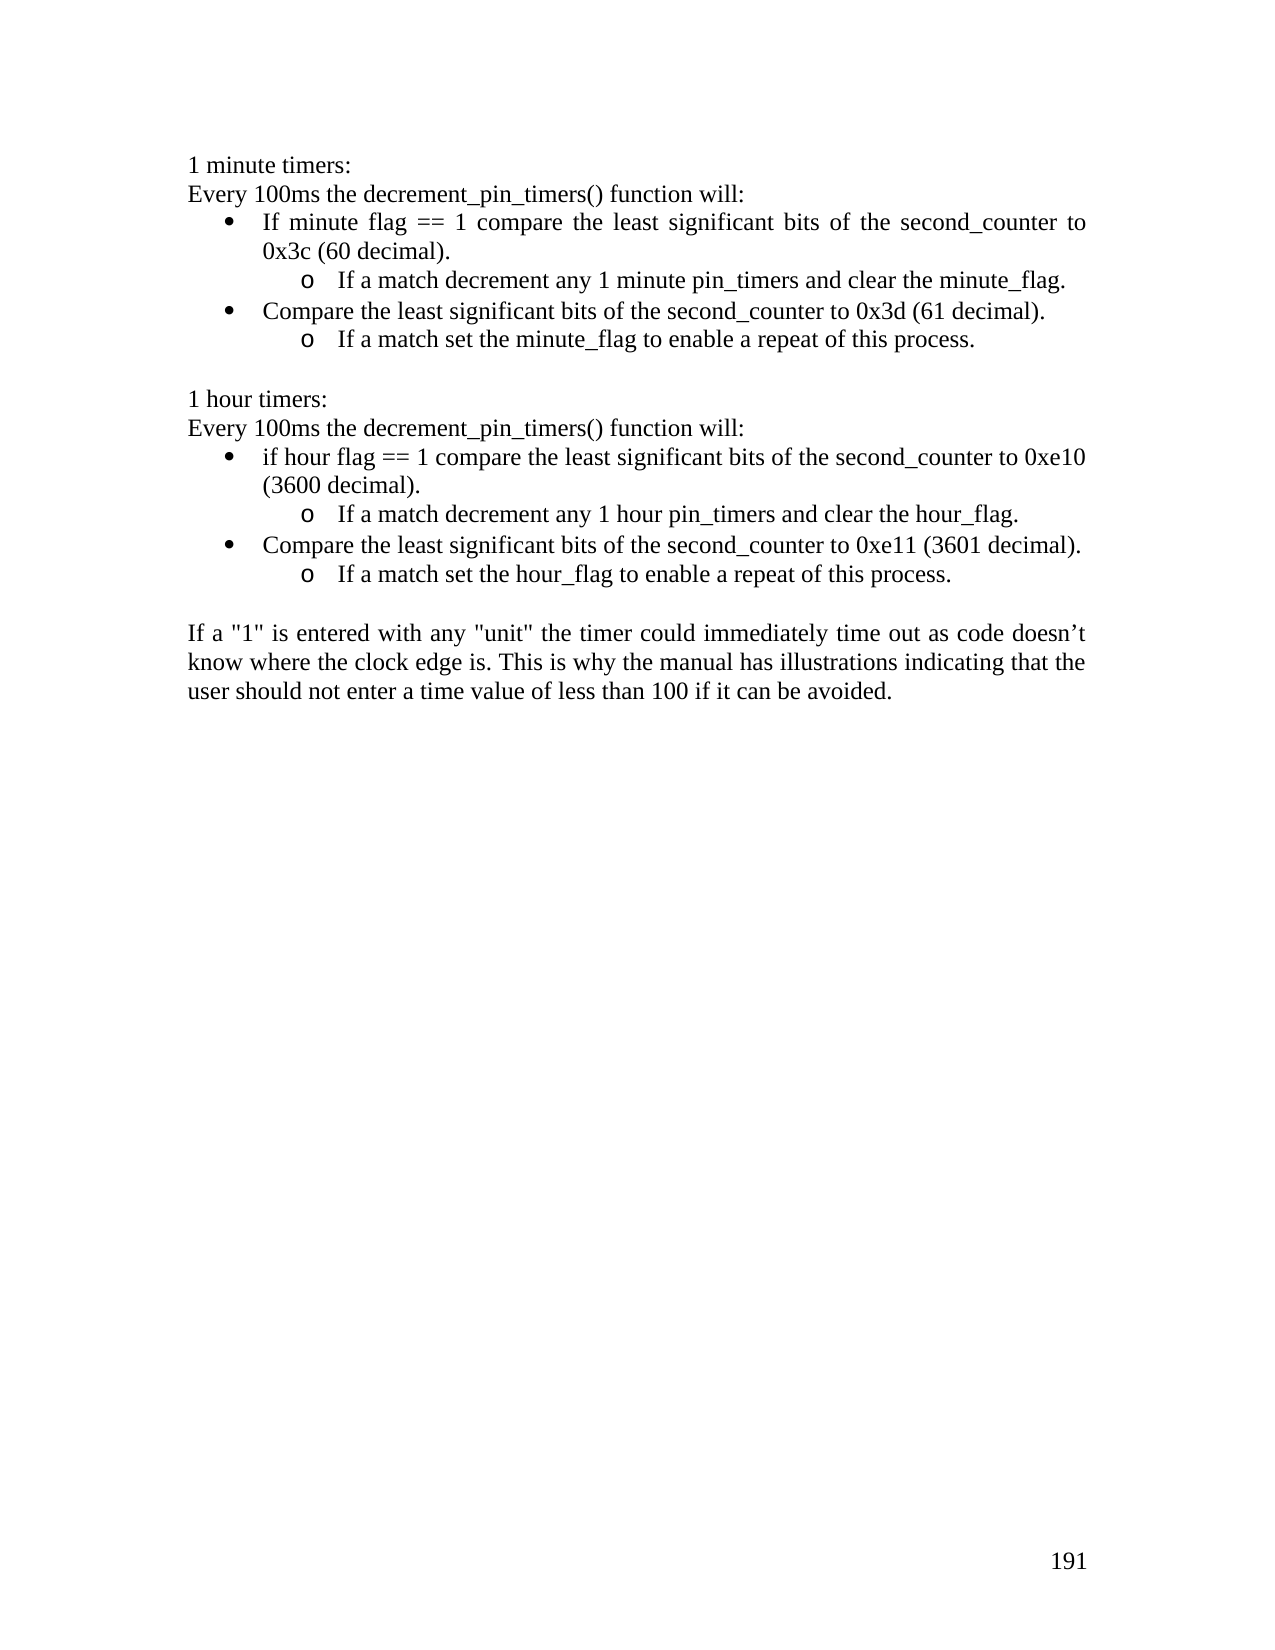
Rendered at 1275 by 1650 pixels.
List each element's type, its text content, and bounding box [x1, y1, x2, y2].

list If a match set the minute_flag to enable a repeat of this process. [300, 324, 1087, 355]
text 1 minute timers: [187, 150, 1087, 179]
list If a match decrement any 1 hour pin_timers and clear the hour_flag. [300, 499, 1087, 530]
list if hour flag == 1 compare the least significant bits of the second_counter to 0xe10 (3600 decimal). [225, 442, 1087, 499]
text Every 100ms the decrement_pin_timers() function will: [187, 179, 1087, 207]
list Compare the least significant bits of the second_counter to 0xe11 (3601 decimal). [225, 530, 1087, 559]
text 1 hour timers: [187, 384, 1087, 413]
list Compare the least significant bits of the second_counter to 0x3d (61 decimal). [225, 296, 1087, 324]
list If minute flag == 1 compare the least significant bits of the second_counter to 0x3c (60 decimal). [225, 207, 1087, 265]
list If a match set the hour_flag to enable a repeat of this process. [300, 559, 1087, 589]
text If a "1" is entered with any "unit" the timer could immediately time out as code doesn’t know where the clock edge is. This is why the manual has illustrations indicating that the user should not enter a time value of less than 100 if it can be avoided. [187, 618, 1087, 704]
list If a match decrement any 1 minute pin_timers and clear the minute_flag. [300, 265, 1087, 296]
text Every 100ms the decrement_pin_timers() function will: [187, 413, 1087, 442]
